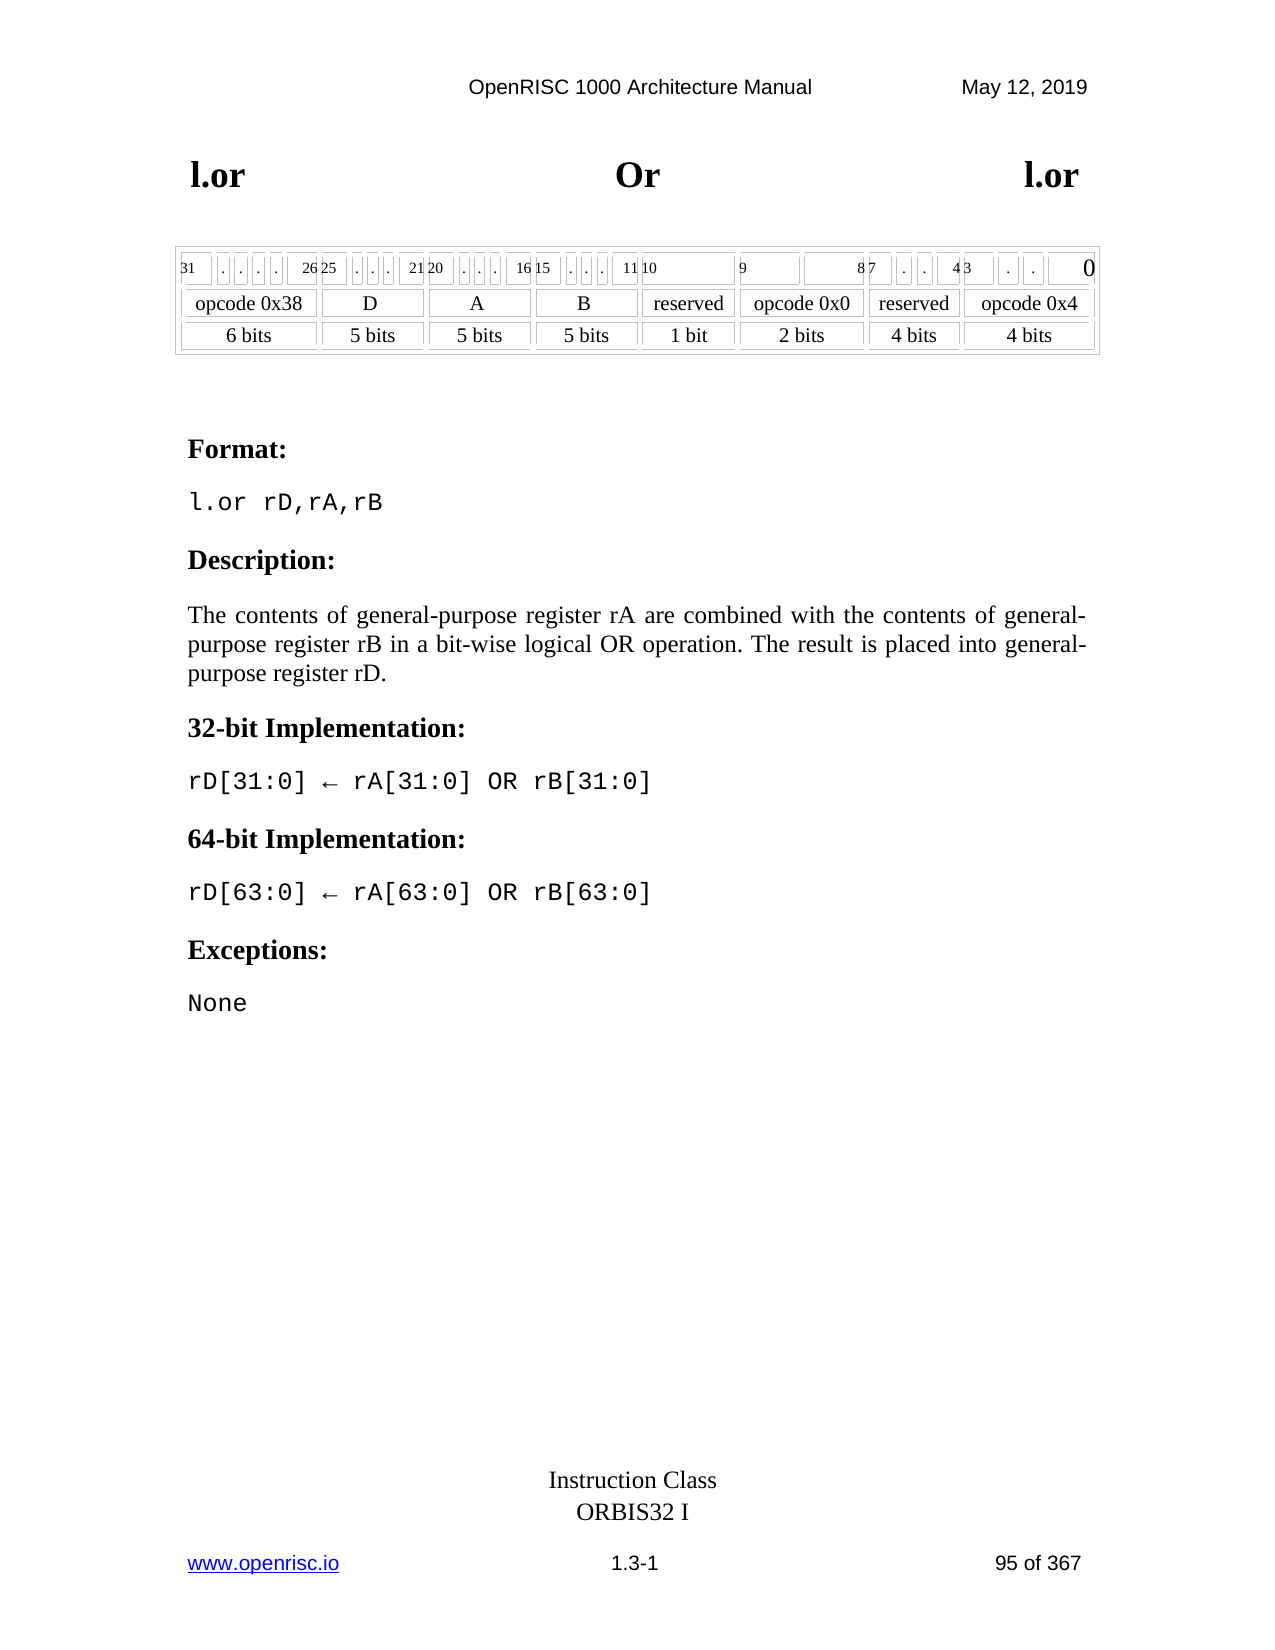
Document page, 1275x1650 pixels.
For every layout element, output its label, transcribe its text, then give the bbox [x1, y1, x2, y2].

text None [187, 990, 1087, 1019]
text 64-bit Implementation: [187, 822, 1087, 855]
text 32-bit Implementation: [187, 712, 1087, 744]
text Format: [187, 432, 1087, 464]
text rD[31:0] ← rA[31:0] OR rB[31:0] [187, 769, 1087, 797]
text l.or rD,rA,rB [187, 489, 1087, 518]
text The contents of general-purpose register rA are combined with the contents of general-purpose register rB in a bit-wise logical OR operation. The result is placed into general-purpose register rD. [187, 600, 1087, 687]
text rD[63:0] ← rA[63:0] OR rB[63:0] [187, 880, 1087, 908]
text Exceptions: [187, 933, 1087, 965]
text Description: [187, 543, 1087, 575]
